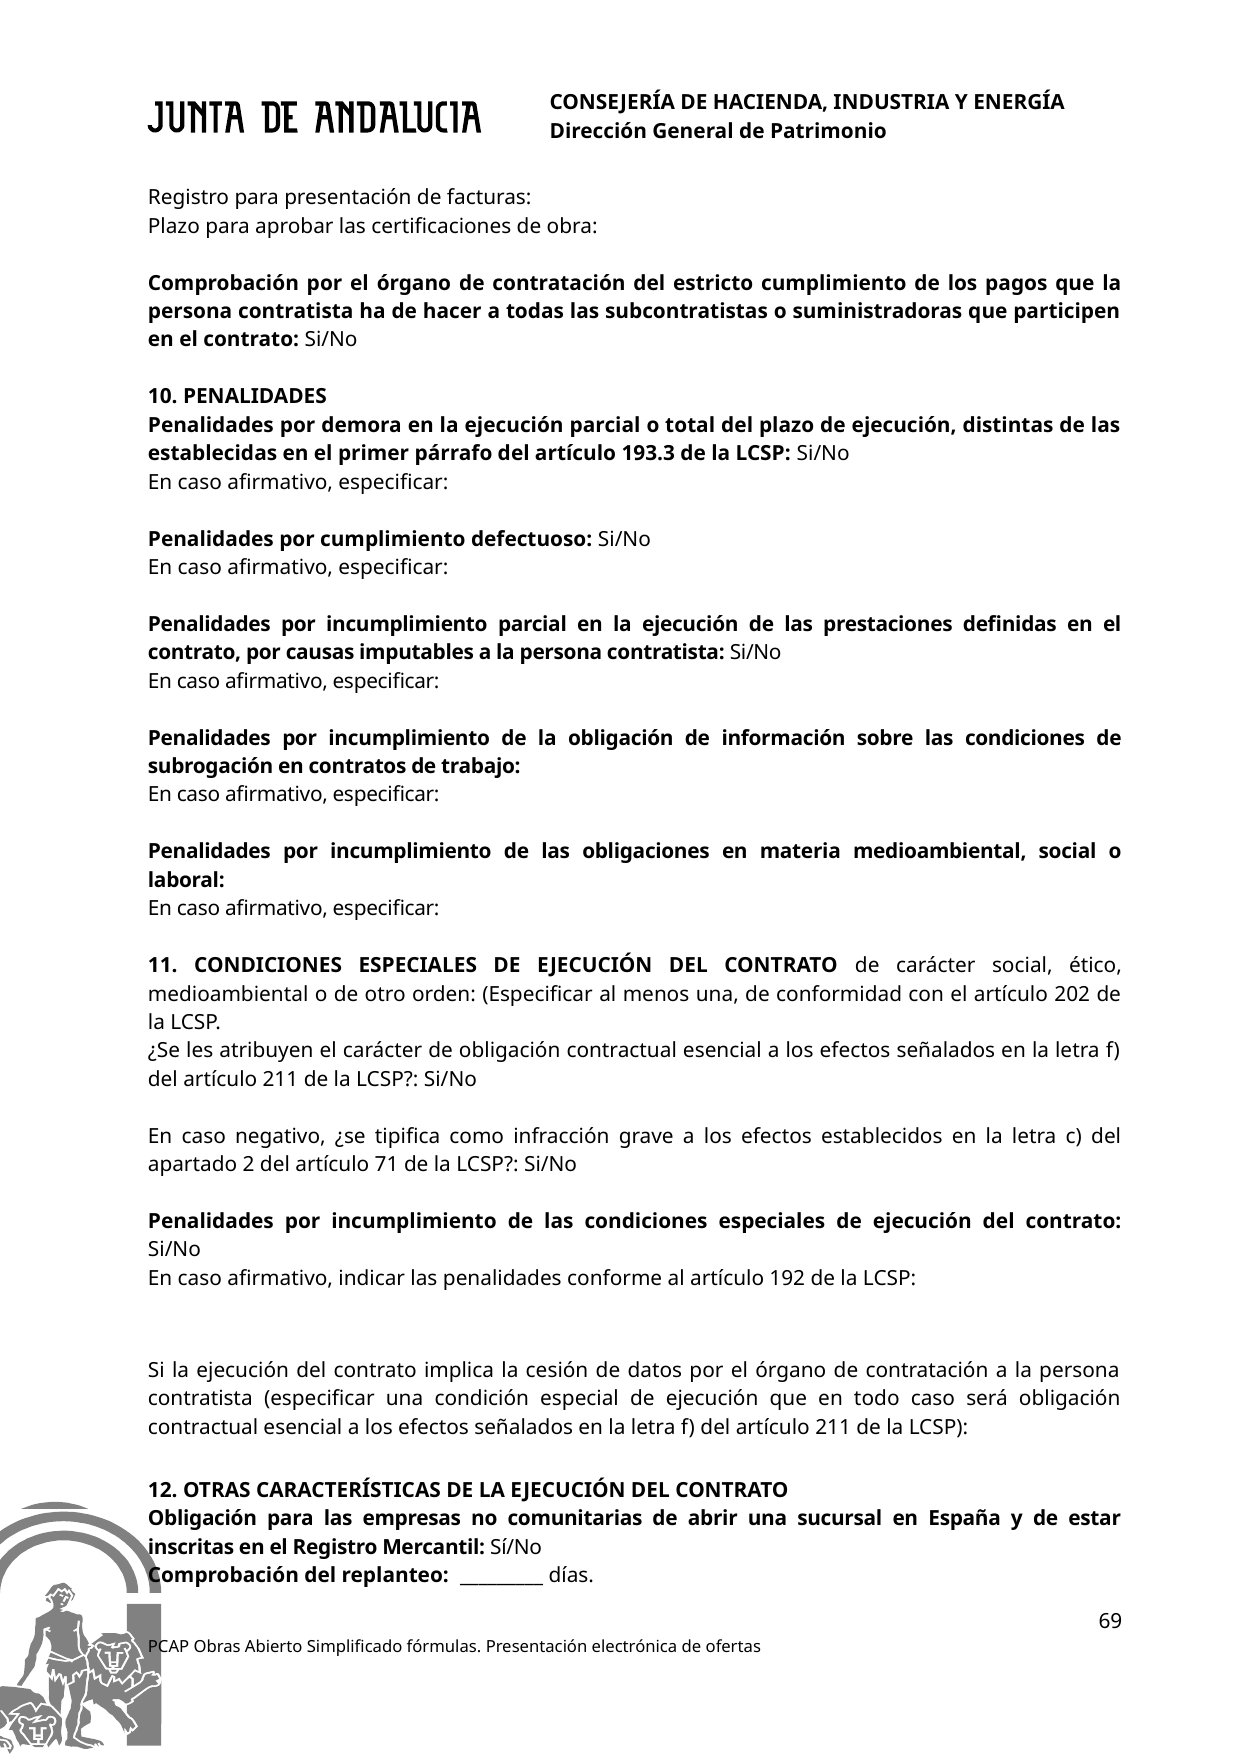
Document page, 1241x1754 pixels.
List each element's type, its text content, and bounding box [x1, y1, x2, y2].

text ¿Se les atribuyen el carácter de obligación contractual esencial a los efectos señalados en la letra f) del artículo 211 de la LCSP?: Si/No [148, 1036, 1122, 1092]
text En caso afirmativo, especificar: [148, 666, 1122, 694]
text En caso afirmativo, especificar: [148, 893, 1122, 922]
text Penalidades por incumplimiento de la obligación de información sobre las condiciones de subrogación en contratos de trabajo: [148, 723, 1122, 779]
text Comprobación del replanteo: _________ días. [166, 1560, 1122, 1589]
text En caso negativo, ¿se tipifica como infracción grave a los efectos establecidos en la letra c) del apartado 2 del artículo 71 de la LCSP?: Si/No [148, 1121, 1122, 1178]
text Si la ejecución del contrato implica la cesión de datos por el órgano de contratación a la persona contratista (especificar una condición especial de ejecución que en todo caso será obligación contractual esencial a los efectos señalados en la letra f) del artículo 211 de la LCSP): [148, 1355, 1122, 1440]
text Penalidades por cumplimiento defectuoso: Si/No [148, 524, 1122, 552]
text 10. PENALIDADES [148, 381, 1122, 410]
text En caso afirmativo, especificar: [148, 552, 1122, 581]
text Penalidades por incumplimiento parcial en la ejecución de las prestaciones definidas en el contrato, por causas imputables a la persona contratista: Si/No [148, 609, 1122, 666]
text Penalidades por incumplimiento de las obligaciones en materia medioambiental, social o laboral: [148, 836, 1122, 893]
text Obligación para las empresas no comunitarias de abrir una sucursal en España y de estar inscritas en el Registro Mercantil: Sí/No [148, 1503, 1122, 1560]
text Registro para presentación de facturas: [148, 182, 1122, 211]
text En caso afirmativo, especificar: [148, 779, 1122, 808]
text Plazo para aprobar las certificaciones de obra: [148, 211, 1122, 239]
text Comprobación por el órgano de contratación del estricto cumplimiento de los pagos que la persona contratista ha de hacer a todas las subcontratistas o suministradoras que participen en el contrato: Si/No [148, 268, 1122, 353]
text En caso afirmativo, especificar: [148, 467, 1122, 495]
text Penalidades por demora en la ejecución parcial o total del plazo de ejecución, distintas de las establecidas en el primer párrafo del artículo 193.3 de la LCSP: Si/No [148, 410, 1122, 467]
text En caso afirmativo, indicar las penalidades conforme al artículo 192 de la LCSP: [148, 1263, 1122, 1291]
text 12. OTRAS CARACTERÍSTICAS DE LA EJECUCIÓN DEL CONTRATO [148, 1475, 1122, 1503]
text 11. CONDICIONES ESPECIALES DE EJECUCIÓN DEL CONTRATO de carácter social, ético, medioambiental o de otro orden: (Especificar al menos una, de conformidad con el artículo 202 de la LCSP. [148, 950, 1122, 1036]
text Penalidades por incumplimiento de las condiciones especiales de ejecución del contrato: Si/No [148, 1206, 1122, 1263]
